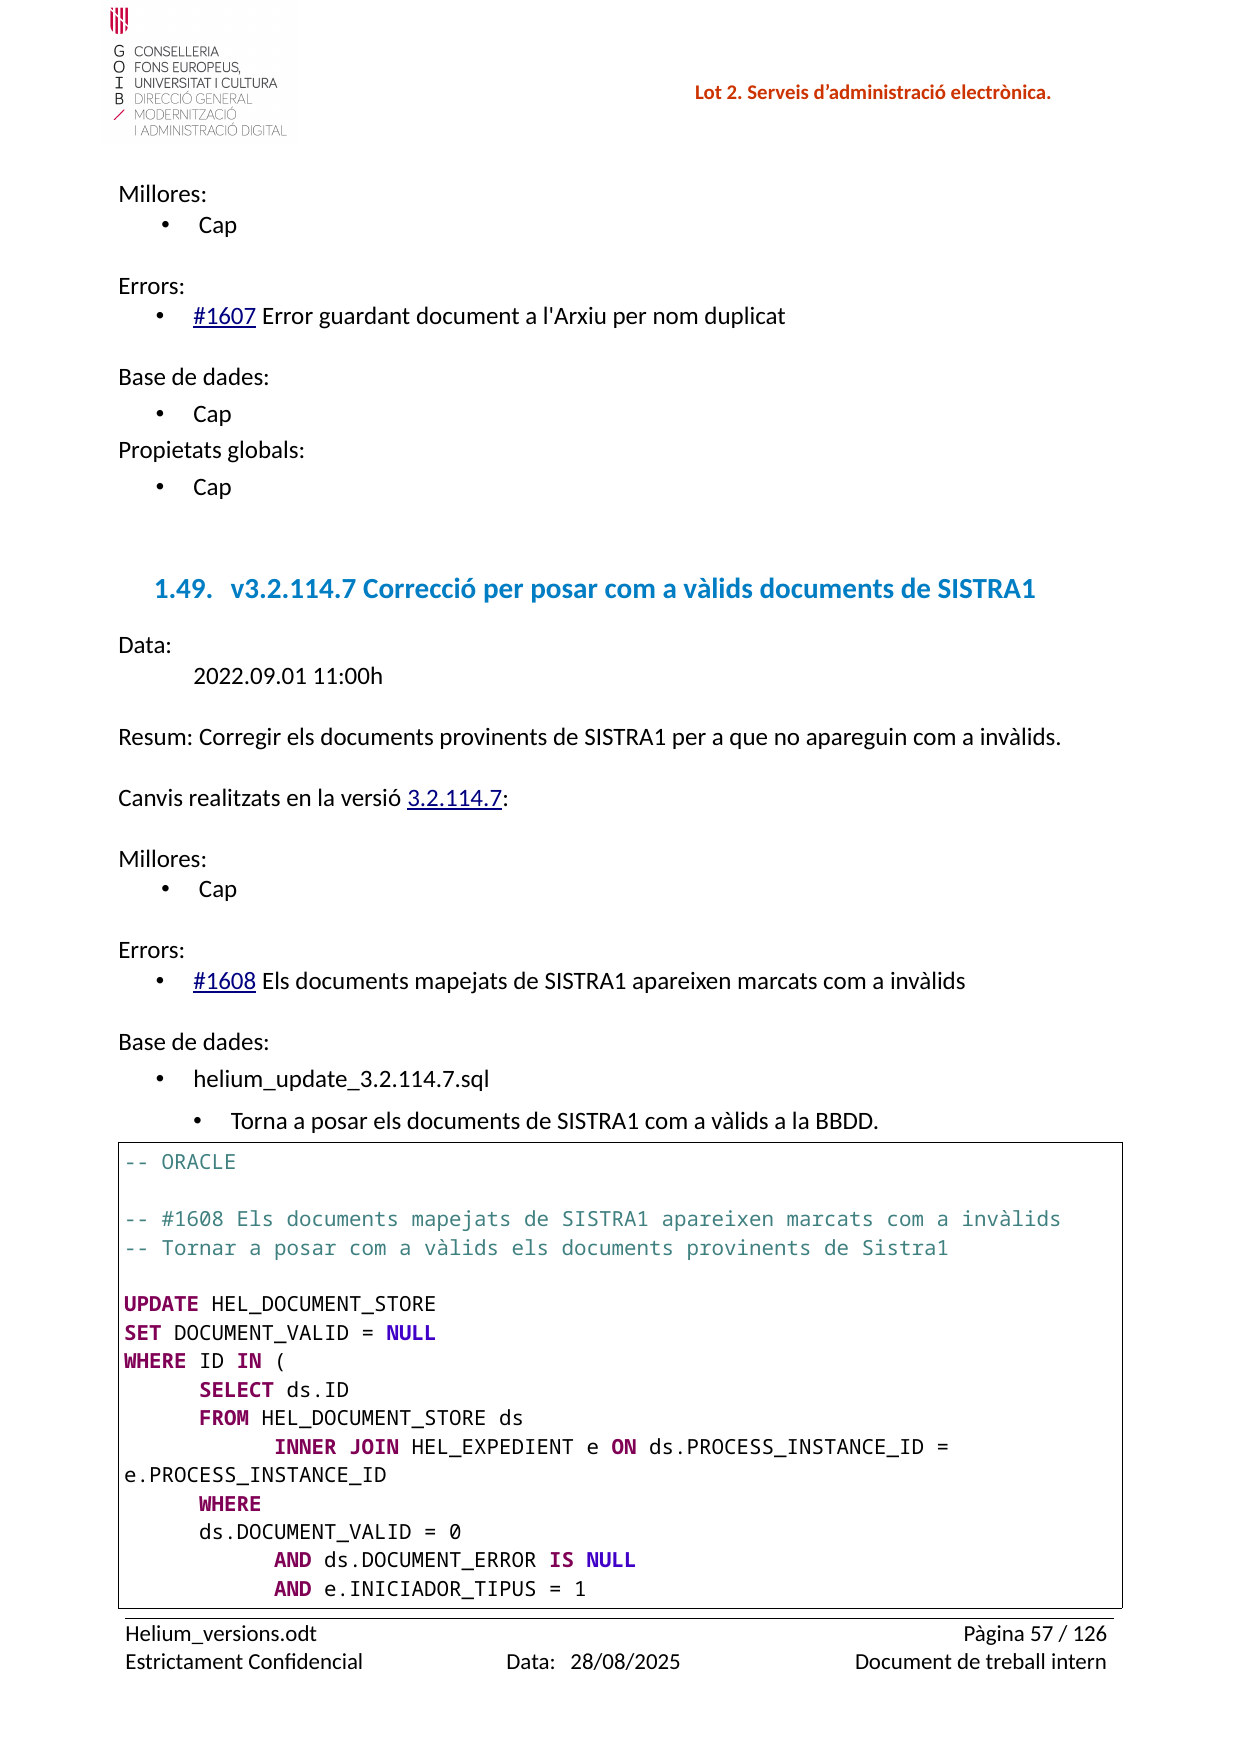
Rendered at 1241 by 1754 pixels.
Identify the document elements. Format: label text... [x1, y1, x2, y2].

text Base de dades: [118, 1026, 1122, 1057]
list Torna a posar els documents de SISTRA1 com a vàlids a la BBDD. [193, 1105, 1122, 1136]
text Errors: [118, 270, 1122, 300]
subtitle v3.2.114.7 Correcció per posar com a vàlids documents de SISTRA1 [153, 570, 1122, 606]
text Millores: [118, 843, 1122, 874]
text Propietats globals: [118, 434, 1122, 465]
text 2022.09.01 11:00h [118, 660, 1122, 691]
text Base de dades: [118, 361, 1122, 392]
list helium_update_3.2.114.7.sql [156, 1063, 1122, 1093]
text Resum: Corregir els documents provinents de SISTRA1 per a que no apareguin com a invàlids. [118, 721, 1122, 752]
picture [100, 0, 297, 144]
list #1607 Error guardant document a l'Arxiu per nom duplicat [156, 300, 1122, 331]
list Cap [156, 398, 1122, 428]
list #1608 Els documents mapejats de SISTRA1 apareixen marcats com a invàlids [156, 965, 1122, 996]
text Millores: [118, 178, 1122, 209]
list Cap [161, 209, 1122, 239]
text Errors: [118, 935, 1122, 965]
list Cap [156, 471, 1122, 501]
text Data: [118, 629, 1122, 660]
text Canvis realitzats en la versió 3.2.114.7: [118, 782, 1122, 813]
list Cap [161, 874, 1122, 904]
table_header -- ORACLE -- #1608 Els documents mapejats de SISTRA1 apareixen marcats com a invàlids -- Tornar a posar com a vàlids els documents provinents de Sistra1 UPDATE HEL_DOCUMENT_STORE SET DOCUMENT_VALID = NULL WHERE ID IN ( SELECT ds.ID FROM HEL_DOCUMENT_STORE ds INNER JOIN HEL_EXPEDIENT e ON ds.PROCESS_INSTANCE_ID = e.PROCESS_INSTANCE_ID WHERE ds.DOCUMENT_VALID = 0 AND ds.DOCUMENT_ERROR IS NULL AND e.INICIADOR_TIPUS = 1 [119, 1143, 1122, 1608]
